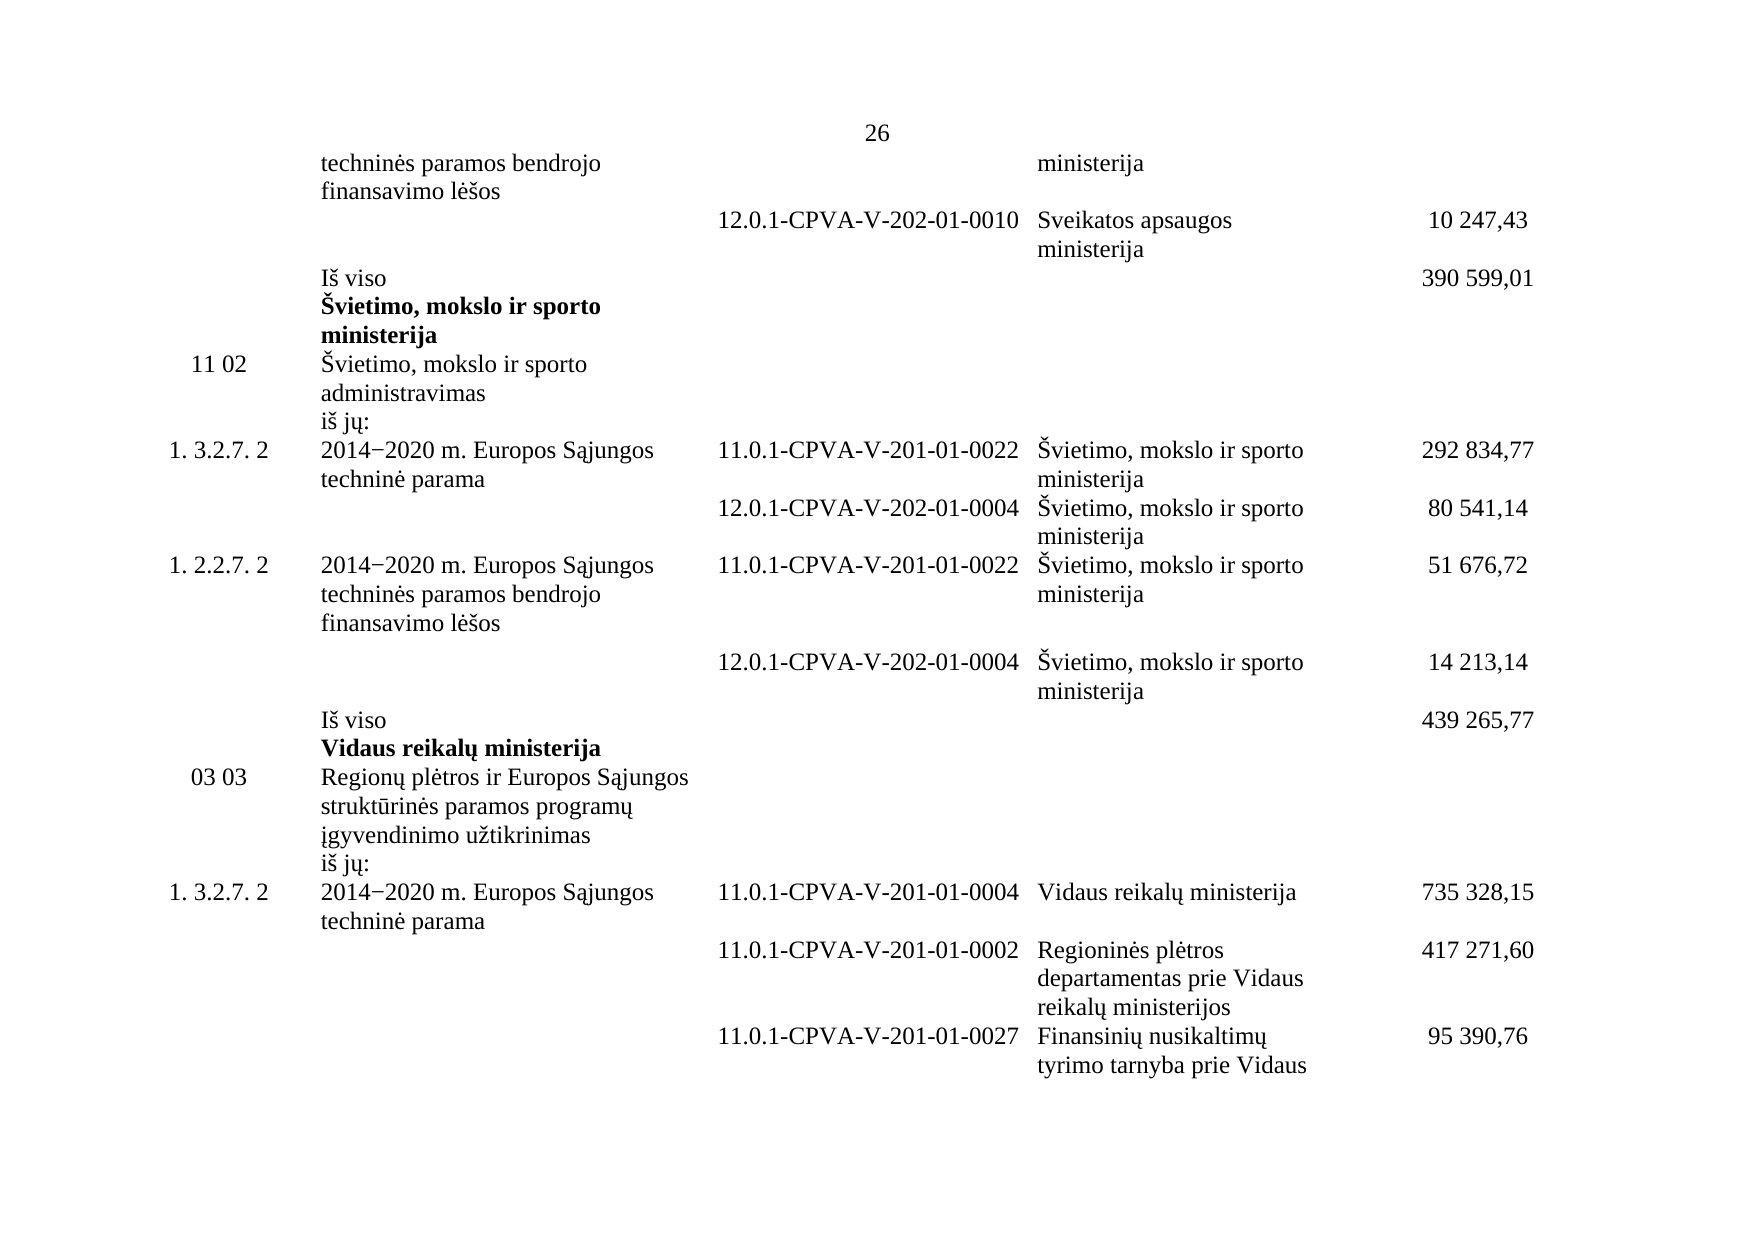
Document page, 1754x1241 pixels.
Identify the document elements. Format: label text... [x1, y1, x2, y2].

table_cell 12.0.1-CPVA-V-202-01-0004 [701, 647, 1036, 705]
table_cell [1341, 406, 1615, 435]
table_cell 735 328,15 [1341, 877, 1615, 935]
table_cell [1036, 349, 1341, 406]
table_cell [319, 205, 701, 263]
table_cell [1341, 762, 1615, 848]
table_cell [701, 349, 1036, 406]
table_cell [701, 291, 1036, 349]
table_cell [701, 263, 1036, 291]
table_cell [319, 935, 701, 1021]
table_cell [118, 647, 319, 705]
table_cell [118, 205, 319, 263]
table_cell 2014−2020 m. Europos Sąjungos techninė parama [319, 435, 701, 493]
table_cell 11.0.1-CPVA-V-201-01-0027 [701, 1021, 1036, 1078]
table_cell [118, 263, 319, 291]
table_cell [1036, 734, 1341, 762]
table_cell [319, 1021, 701, 1078]
table_cell Regioninės plėtros departamentas prie Vidaus reikalų ministerijos [1036, 935, 1341, 1021]
table_cell 417 271,60 [1341, 935, 1615, 1021]
table_cell [701, 406, 1036, 435]
table_cell [701, 849, 1036, 877]
table_cell 14 213,14 [1341, 647, 1615, 705]
table_cell iš jų: [319, 406, 701, 435]
table_cell [118, 148, 319, 205]
table_cell ministerija [1036, 148, 1341, 205]
table_cell [118, 493, 319, 550]
table_cell Sveikatos apsaugos ministerija [1036, 205, 1341, 263]
table_cell 1. 3.2.7. 2 [118, 435, 319, 493]
table_cell 95 390,76 [1341, 1021, 1615, 1078]
table_cell [1036, 849, 1341, 877]
table_cell [701, 734, 1036, 762]
table_cell [1341, 849, 1615, 877]
table_cell Vidaus reikalų ministerija [1036, 877, 1341, 935]
table_cell 11.0.1-CPVA-V-201-01-0002 [701, 935, 1036, 1021]
table_cell Iš viso [319, 263, 701, 291]
table_cell Finansinių nusikaltimų tyrimo tarnyba prie Vidaus [1036, 1021, 1341, 1078]
table_cell 390 599,01 [1341, 263, 1615, 291]
table_cell [1036, 406, 1341, 435]
table_cell techninės paramos bendrojo finansavimo lėšos [319, 148, 701, 205]
table_cell 1. 2.2.7. 2 [118, 550, 319, 647]
table_cell [118, 705, 319, 733]
table_cell [118, 1021, 319, 1078]
table_cell Švietimo, mokslo ir sporto administravimas [319, 349, 701, 406]
table_cell 2014−2020 m. Europos Sąjungos techninė parama [319, 877, 701, 935]
table_cell [319, 647, 701, 705]
table_cell Švietimo, mokslo ir sporto ministerija [1036, 550, 1341, 647]
table_cell Vidaus reikalų ministerija [319, 734, 701, 762]
table_cell [1036, 762, 1341, 848]
table_cell [1341, 734, 1615, 762]
table_cell 11.0.1-CPVA-V-201-01-0022 [701, 550, 1036, 647]
table_cell Švietimo, mokslo ir sporto ministerija [319, 291, 701, 349]
table_cell [1036, 705, 1341, 733]
table_cell [701, 762, 1036, 848]
table_cell Švietimo, mokslo ir sporto ministerija [1036, 435, 1341, 493]
table_cell 2014−2020 m. Europos Sąjungos techninės paramos bendrojo finansavimo lėšos [319, 550, 701, 647]
table_cell Regionų plėtros ir Europos Sąjungos struktūrinės paramos programų įgyvendinimo užtikrinimas [319, 762, 701, 848]
table_cell Švietimo, mokslo ir sporto ministerija [1036, 647, 1341, 705]
table_cell 439 265,77 [1341, 705, 1615, 733]
table_cell 12.0.1-CPVA-V-202-01-0004 [701, 493, 1036, 550]
table_cell [701, 705, 1036, 733]
table_cell [319, 493, 701, 550]
table_cell [118, 849, 319, 877]
table_cell 292 834,77 [1341, 435, 1615, 493]
table_cell 80 541,14 [1341, 493, 1615, 550]
table_cell 1. 3.2.7. 2 [118, 877, 319, 935]
table_cell [1341, 291, 1615, 349]
table_cell 03 03 [118, 762, 319, 848]
table_cell 11 02 [118, 349, 319, 406]
table_cell [1036, 263, 1341, 291]
table_cell [1341, 349, 1615, 406]
table_cell [118, 935, 319, 1021]
table_cell 10 247,43 [1341, 205, 1615, 263]
table_cell Iš viso [319, 705, 701, 733]
table_cell [118, 406, 319, 435]
table_cell 51 676,72 [1341, 550, 1615, 647]
table_cell [118, 734, 319, 762]
table_cell [1341, 148, 1615, 205]
table_cell [118, 291, 319, 349]
table_cell iš jų: [319, 849, 701, 877]
table_cell 11.0.1-CPVA-V-201-01-0004 [701, 877, 1036, 935]
table_cell Švietimo, mokslo ir sporto ministerija [1036, 493, 1341, 550]
table_cell [701, 148, 1036, 205]
table_cell [1036, 291, 1341, 349]
table_cell 11.0.1-CPVA-V-201-01-0022 [701, 435, 1036, 493]
table_cell 12.0.1-CPVA-V-202-01-0010 [701, 205, 1036, 263]
